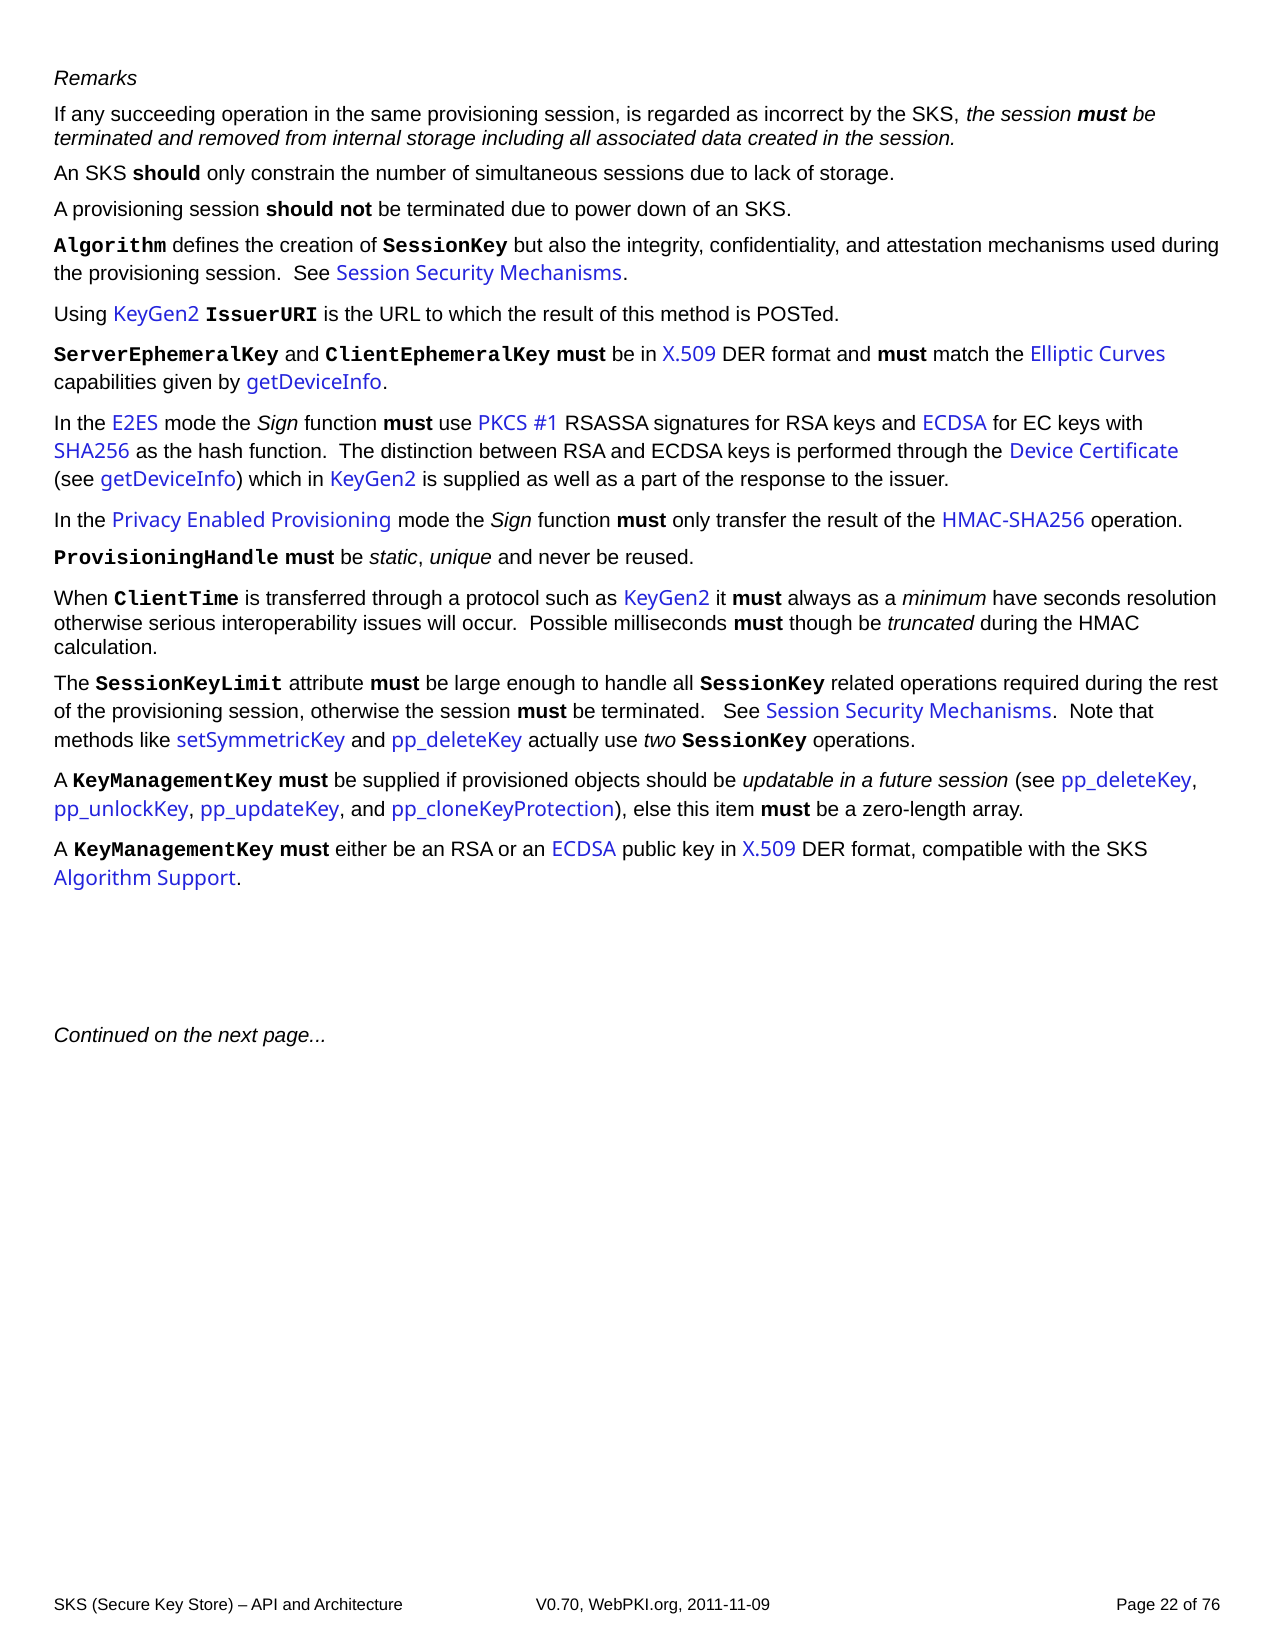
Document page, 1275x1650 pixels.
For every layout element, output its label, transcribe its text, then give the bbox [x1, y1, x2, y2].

text Continued on the next page... [54, 1023, 1221, 1047]
text When ClientTime is transferred through a protocol such as KeyGen2 it must always as a minimum have seconds resolution otherwise serious interoperability issues will occur. Possible milliseconds must though be truncated during the HMAC calculation. [54, 583, 1221, 659]
text A KeyManagementKey must be supplied if provisioned objects should be updatable in a future session (see pp_deleteKey, pp_unlockKey, pp_updateKey, and pp_cloneKeyProtection), else this item must be a zero-length array. [54, 765, 1221, 822]
text An SKS should only constrain the number of simultaneous sessions due to lack of storage. [54, 161, 1221, 185]
text Using KeyGen2 IssuerURI is the URL to which the result of this method is POSTed. [54, 299, 1221, 327]
text A provisioning session should not be terminated due to power down of an SKS. [54, 197, 1221, 221]
text Algorithm defines the creation of SessionKey but also the integrity, confidentiality, and attestation mechanisms used during the provisioning session. See Session Security Mechanisms. [54, 233, 1221, 287]
text The SessionKeyLimit attribute must be large enough to handle all SessionKey related operations required during the rest of the provisioning session, otherwise the session must be terminated. See Session Security Mechanisms. Note that methods like setSymmetricKey and pp_deleteKey actually use two SessionKey operations. [54, 671, 1221, 754]
text In the E2ES mode the Sign function must use PKCS #1 RSASSA signatures for RSA keys and ECDSA for EC keys with SHA256 as the hash function. The distinction between RSA and ECDSA keys is performed through the Device Certificate (see getDeviceInfo) which in KeyGen2 is supplied as well as a part of the response to the issuer. [54, 408, 1221, 493]
text ServerEphemeralKey and ClientEphemeralKey must be in X.509 DER format and must match the Elliptic Curves capabilities given by getDeviceInfo. [54, 339, 1221, 396]
text A KeyManagementKey must either be an RSA or an ECDSA public key in X.509 DER format, compatible with the SKS Algorithm Support. [54, 834, 1221, 891]
text Remarks [54, 66, 1221, 90]
text If any succeeding operation in the same provisioning session, is regarded as incorrect by the SKS, the session must be terminated and removed from internal storage including all associated data created in the session. [54, 101, 1221, 149]
text In the Privacy Enabled Provisioning mode the Sign function must only transfer the result of the HMAC-SHA256 operation. [54, 505, 1221, 533]
text ProvisioningHandle must be static, unique and never be reused. [54, 545, 1221, 571]
